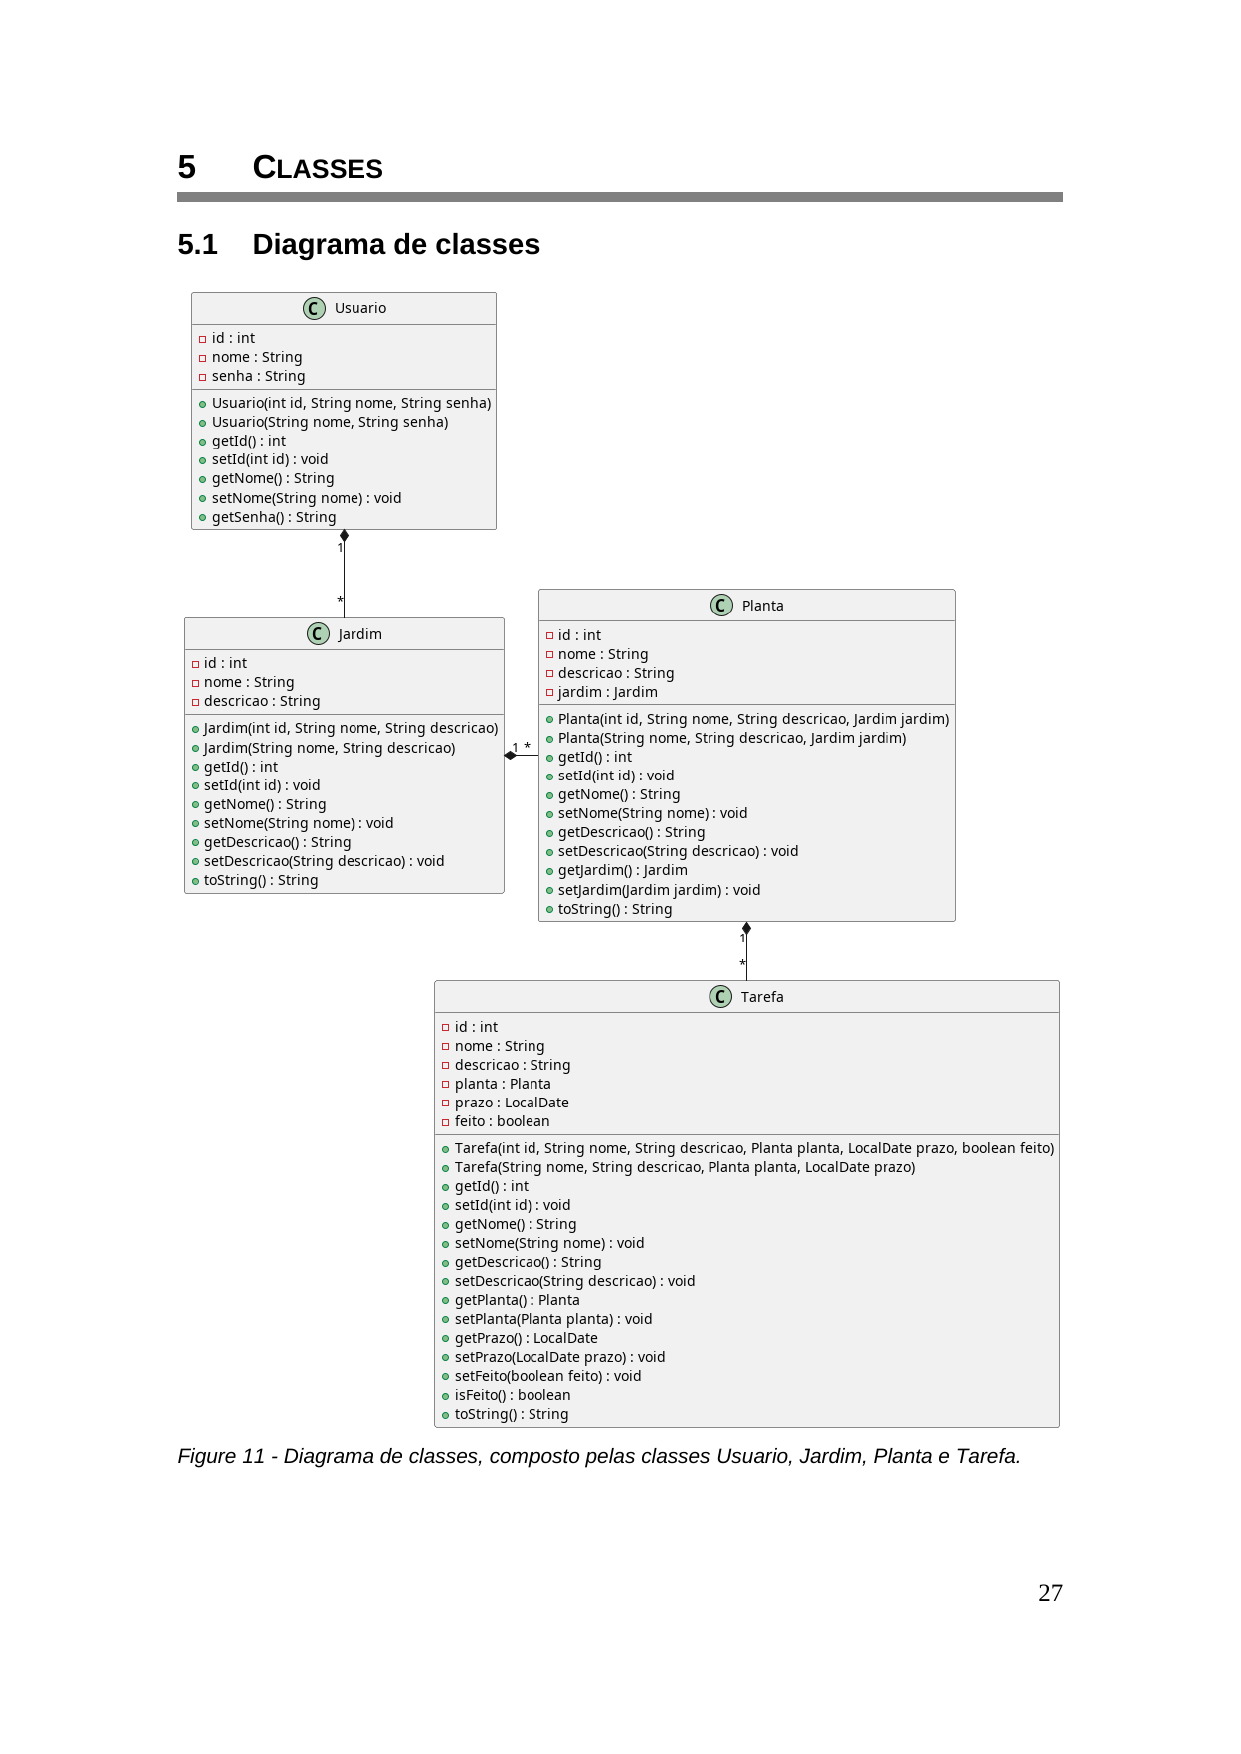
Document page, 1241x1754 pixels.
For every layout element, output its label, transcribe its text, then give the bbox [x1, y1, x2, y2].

subtitle Diagrama de classes [177, 227, 1063, 260]
picture [177, 285, 1063, 1432]
subtitle Classes [177, 148, 1063, 192]
text Figure 11 - Diagrama de classes, composto pelas classes Usuario, Jardim, Planta e Tarefa. [177, 1432, 1063, 1468]
